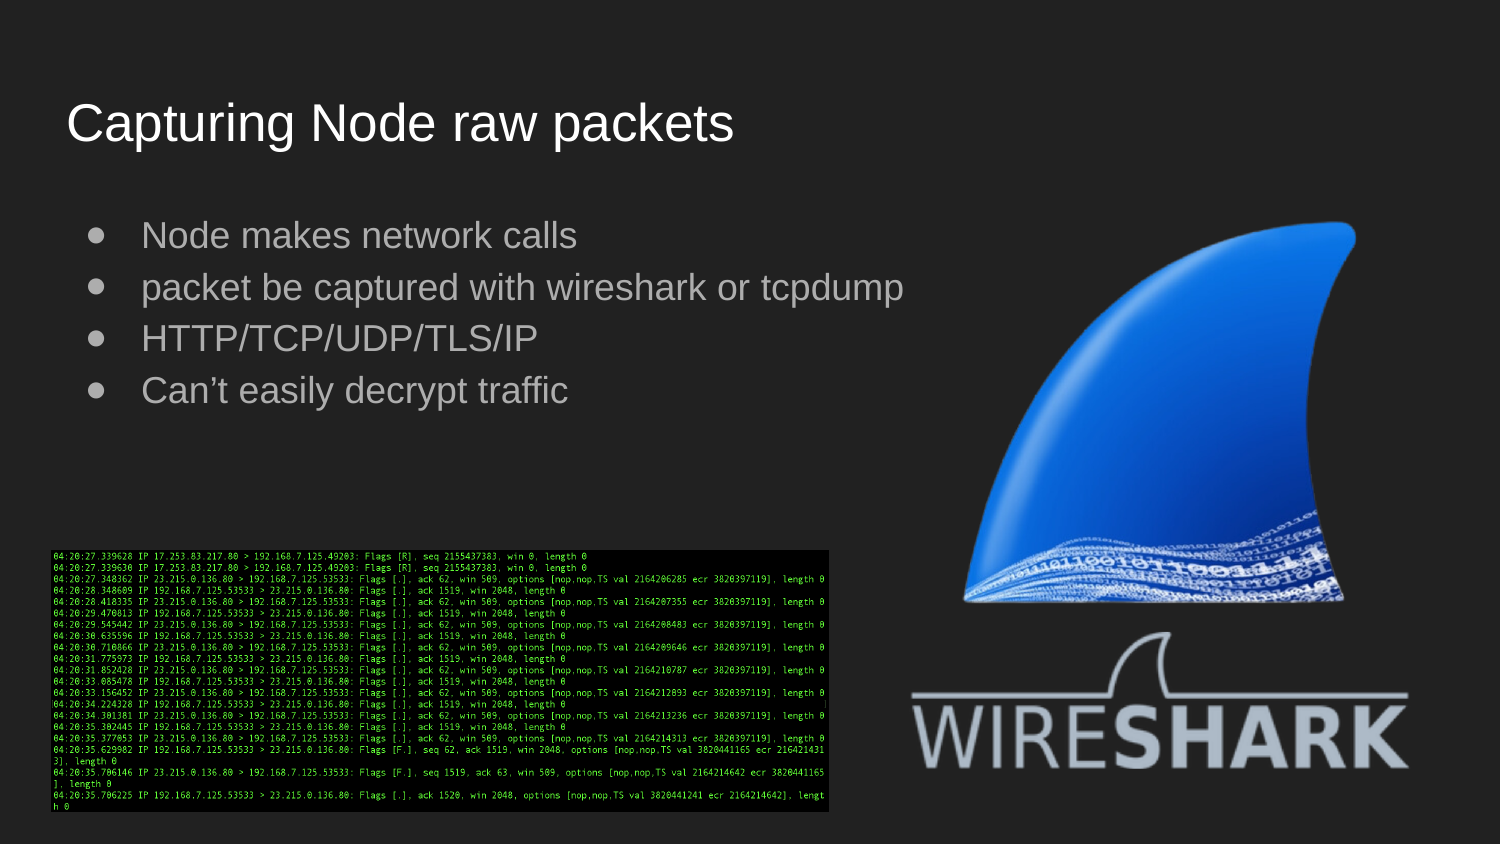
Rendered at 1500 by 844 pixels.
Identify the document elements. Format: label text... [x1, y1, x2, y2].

title Capturing Node raw packets [51, 72, 1449, 167]
list Node makes network calls packet be captured with wireshark or tcpdump HTTP/TCP/UDP/TLS/IP Can’t easily decrypt traffic [51, 189, 1449, 750]
picture [868, 206, 1456, 844]
picture [51, 550, 829, 812]
